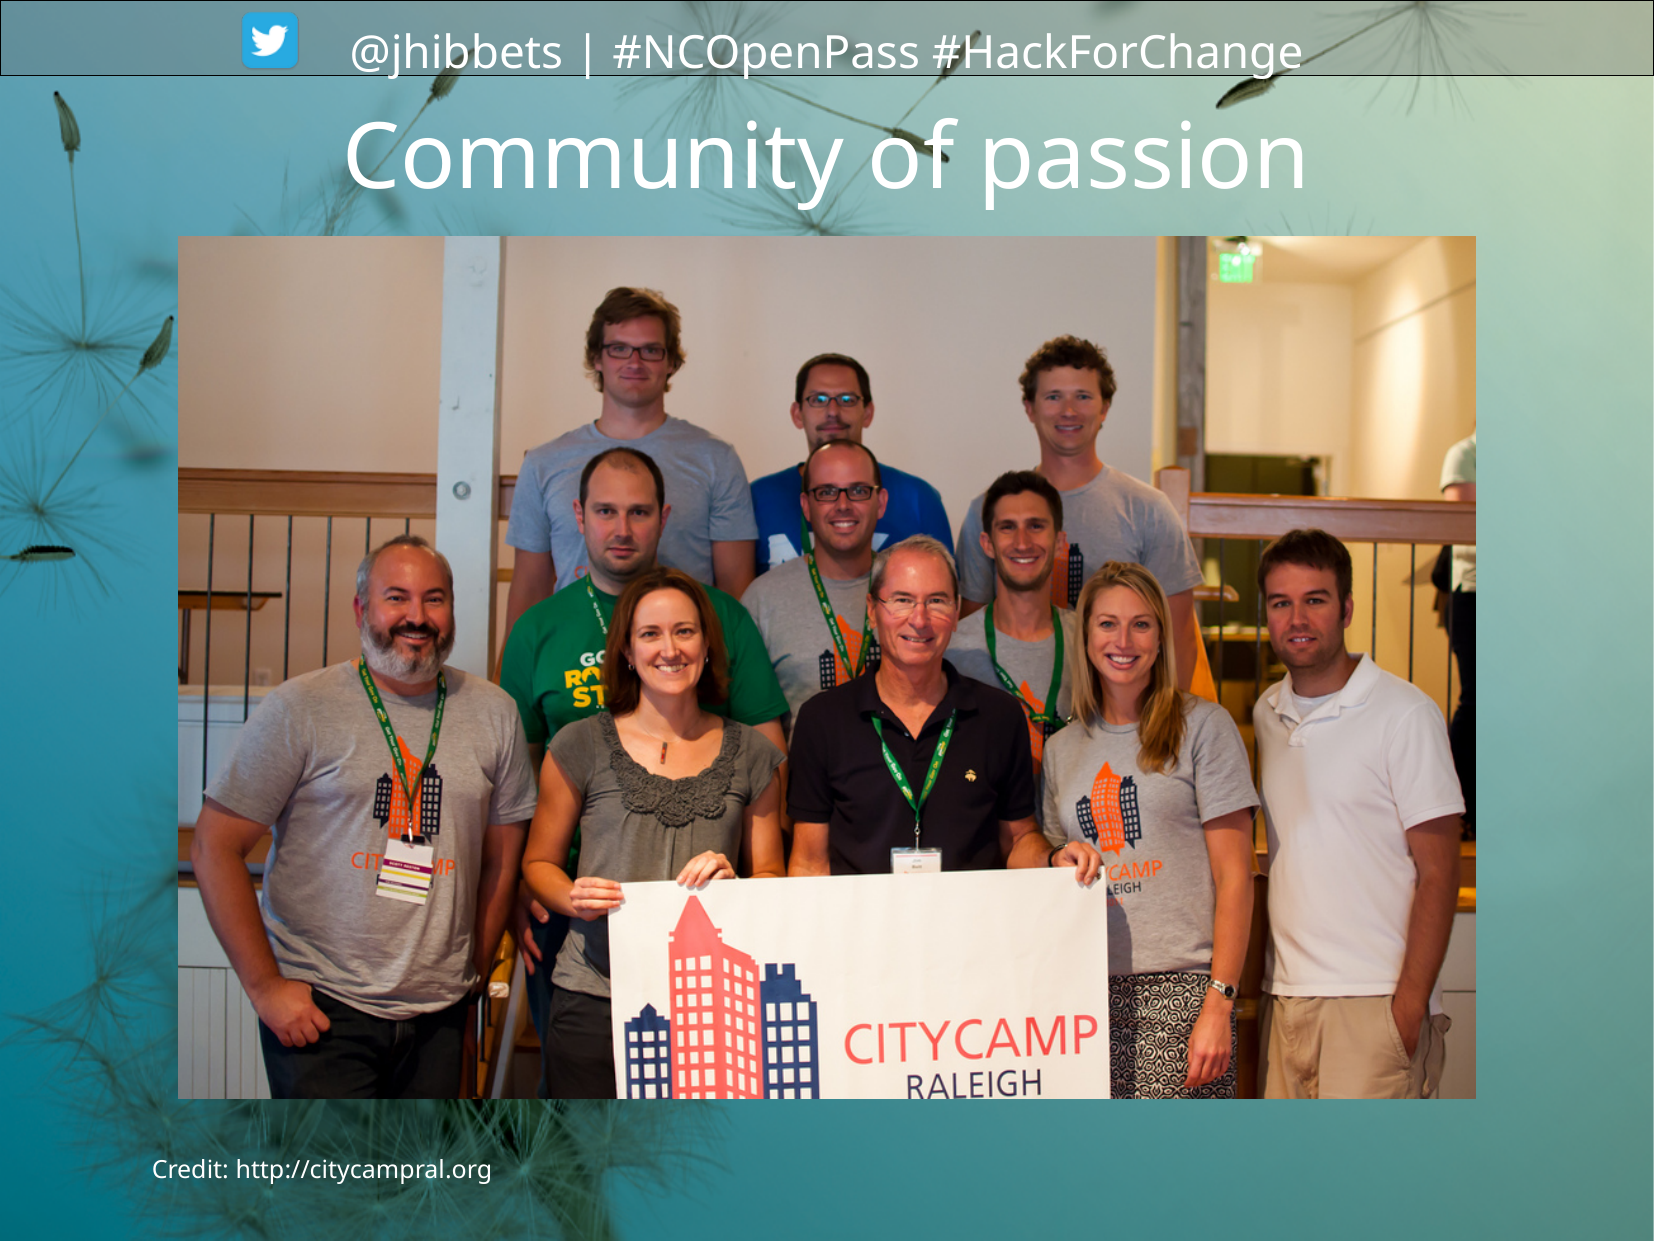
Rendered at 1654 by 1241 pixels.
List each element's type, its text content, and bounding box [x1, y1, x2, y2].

picture [0, 76, 1654, 1241]
picture [240, 11, 301, 49]
text_box Credit: http://citycampral.org [137, 1144, 520, 1185]
title Community of passion [82, 49, 1571, 257]
